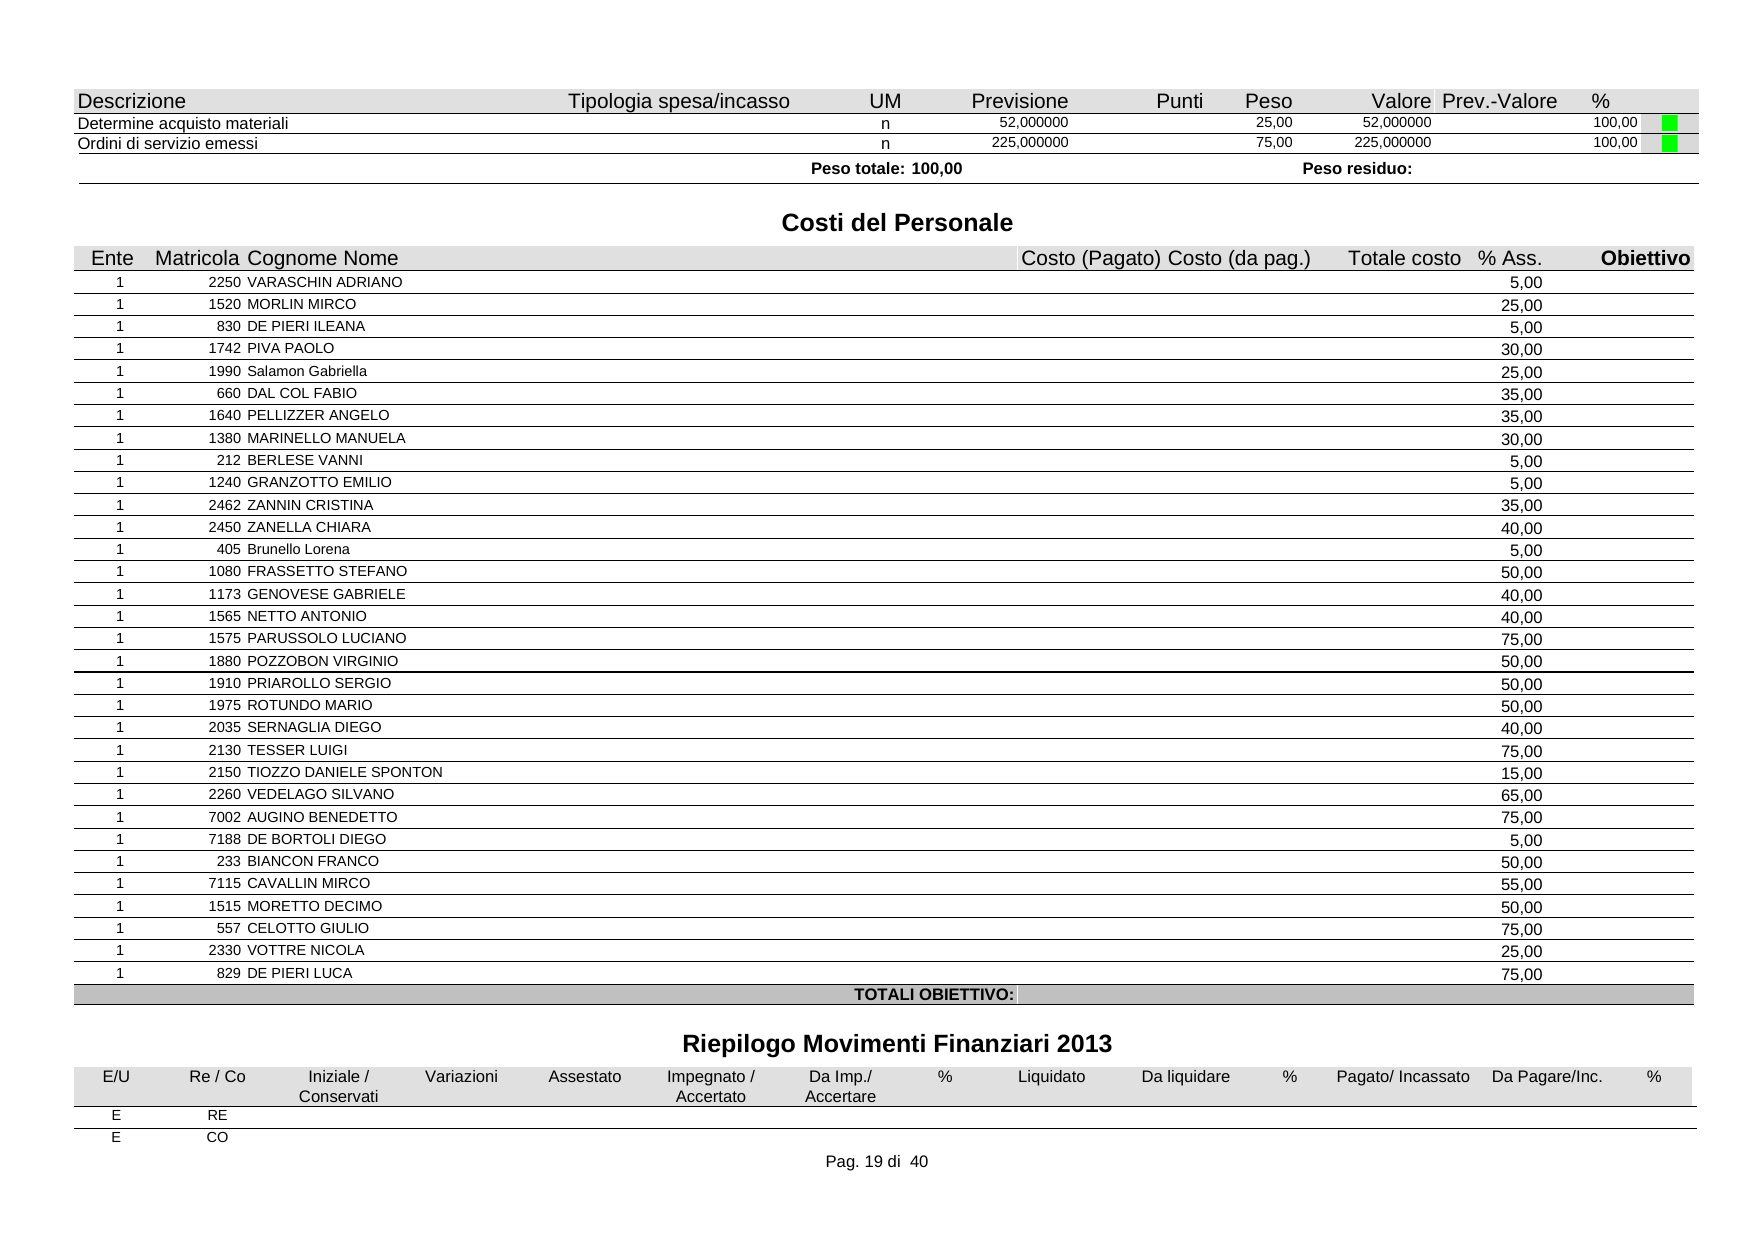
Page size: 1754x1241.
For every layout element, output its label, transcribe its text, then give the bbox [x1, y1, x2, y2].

table_cell [1314, 851, 1464, 872]
table_cell [1018, 739, 1164, 761]
table_cell [1018, 895, 1164, 917]
table_cell TIOZZO DANIELE SPONTON [244, 762, 1017, 783]
table_cell [1164, 383, 1314, 404]
table_cell [1314, 450, 1464, 471]
table_header [983, 1129, 1122, 1146]
table_cell [1164, 360, 1314, 382]
table_cell NETTO ANTONIO [244, 606, 1017, 627]
table_cell 1 [74, 271, 150, 292]
table_cell 1 [74, 806, 150, 827]
table_cell E [74, 1107, 158, 1123]
table_cell [1314, 628, 1464, 649]
table_cell 30,00 [1464, 427, 1546, 448]
table_header Iniziale / Conservati [276, 1067, 401, 1106]
table_cell 7002 [150, 806, 244, 827]
table_cell SERNAGLIA DIEGO [244, 717, 1017, 738]
table_header Ente [74, 246, 150, 270]
table_cell [1314, 606, 1464, 627]
table_cell MORLIN MIRCO [244, 294, 1017, 315]
table_cell [1018, 360, 1164, 382]
table_header CO [158, 1129, 277, 1146]
table_cell [1018, 316, 1164, 337]
table_cell [1546, 851, 1694, 872]
table_cell 75,00 [1464, 739, 1546, 761]
table_header Costo (Pagato) [1018, 246, 1164, 270]
table_cell 25,00 [1464, 294, 1546, 315]
table_cell [907, 1107, 983, 1123]
table_cell 1640 [150, 405, 244, 426]
table_cell [1018, 806, 1164, 827]
table_cell PRIAROLLO SERGIO [244, 673, 1017, 694]
table_cell [1164, 918, 1314, 939]
table_cell [1018, 784, 1164, 805]
table_cell [1072, 134, 1217, 153]
table_cell [1018, 962, 1164, 983]
table_cell 1 [74, 717, 150, 738]
table_cell [1314, 940, 1464, 961]
table_cell 50,00 [1464, 895, 1546, 917]
table_cell [1314, 695, 1464, 716]
table_cell [565, 134, 840, 153]
table_cell 1 [74, 962, 150, 983]
table_header % [1561, 89, 1641, 113]
table_cell 1 [74, 427, 150, 448]
table_cell 50,00 [1464, 851, 1546, 872]
table_cell [1164, 784, 1314, 805]
table_cell 2462 [150, 494, 244, 515]
table_cell [1018, 472, 1164, 493]
table_cell [1164, 316, 1314, 337]
table_cell [1164, 472, 1314, 493]
table_cell FRASSETTO STEFANO [244, 561, 1017, 582]
table_cell 1 [74, 650, 150, 671]
table_cell [643, 1107, 774, 1123]
table_cell [1164, 561, 1314, 582]
table_cell 75,00 [1464, 806, 1546, 827]
table_cell [1164, 427, 1314, 448]
table_cell 35,00 [1464, 383, 1546, 404]
table_cell [1546, 650, 1694, 671]
table_cell 1990 [150, 360, 244, 382]
table_cell [1464, 985, 1546, 1004]
table_cell [1164, 873, 1314, 894]
table_cell 5,00 [1464, 450, 1546, 471]
table_cell [1546, 316, 1694, 337]
table_cell 5,00 [1464, 316, 1546, 337]
table_cell 1 [74, 516, 150, 538]
table_cell 75,00 [1464, 918, 1546, 939]
table_cell [1546, 895, 1694, 917]
table_cell [1546, 739, 1694, 761]
table_cell 40,00 [1464, 583, 1546, 604]
table_cell 100,00 [908, 154, 1132, 183]
table_cell 1 [74, 940, 150, 961]
table_cell 25,00 [1464, 940, 1546, 961]
table_cell [1072, 114, 1217, 133]
table_cell 1520 [150, 294, 244, 315]
table_cell n [840, 134, 930, 153]
table_cell [1018, 940, 1164, 961]
table_cell 2450 [150, 516, 244, 538]
table_cell 1 [74, 895, 150, 917]
table_cell [1018, 539, 1164, 560]
table_cell 2330 [150, 940, 244, 961]
table_cell [1164, 650, 1314, 671]
table_cell [1314, 918, 1464, 939]
table_header [1621, 1129, 1697, 1146]
table_cell 7115 [150, 873, 244, 894]
table_header Matricola [150, 246, 244, 270]
table_cell [1121, 1107, 1251, 1123]
table_cell [1164, 450, 1314, 471]
table_cell AUGINO BENEDETTO [244, 806, 1017, 827]
table_cell 55,00 [1464, 873, 1546, 894]
table_header [1122, 1129, 1253, 1146]
table_cell ZANNIN CRISTINA [244, 494, 1017, 515]
table_cell DE PIERI LUCA [244, 962, 1017, 983]
table_header [277, 1129, 402, 1146]
table_cell 1910 [150, 673, 244, 694]
table_cell GENOVESE GABRIELE [244, 583, 1017, 604]
table_cell [1164, 895, 1314, 917]
table_cell [1546, 673, 1694, 694]
table_cell [1018, 717, 1164, 738]
table_header [1692, 1067, 1697, 1106]
table_cell Peso residuo: [1132, 154, 1415, 183]
table_header [524, 1129, 646, 1146]
table_cell [1314, 895, 1464, 917]
table_cell 1 [74, 405, 150, 426]
table_cell [1546, 962, 1694, 983]
table_cell GRANZOTTO EMILIO [244, 472, 1017, 493]
table_cell MORETTO DECIMO [244, 895, 1017, 917]
table_cell [1546, 829, 1694, 850]
table_cell [1018, 583, 1164, 604]
table_cell CAVALLIN MIRCO [244, 873, 1017, 894]
table_cell [1546, 806, 1694, 827]
table_cell 5,00 [1464, 539, 1546, 560]
table_header Descrizione [74, 89, 565, 113]
table_cell [1314, 829, 1464, 850]
table_cell [1314, 427, 1464, 448]
table_cell 1 [74, 784, 150, 805]
table_cell [1546, 918, 1694, 939]
table_cell [1546, 873, 1694, 894]
table_cell 52,000000 [930, 114, 1072, 133]
table_cell [1018, 918, 1164, 939]
table_cell 212 [150, 450, 244, 471]
table_cell 1 [74, 316, 150, 337]
table_cell 75,00 [1464, 628, 1546, 649]
table_cell [1164, 628, 1314, 649]
table_cell [1616, 1107, 1697, 1123]
table_cell [1164, 829, 1314, 850]
table_header Valore [1296, 89, 1434, 113]
table_cell [1314, 985, 1464, 1004]
table_header [402, 1129, 524, 1146]
table_cell [1328, 1107, 1478, 1123]
table_cell 1 [74, 472, 150, 493]
table_cell [1164, 806, 1314, 827]
table_cell 660 [150, 383, 244, 404]
table_cell RE [158, 1107, 276, 1123]
table_cell [1314, 739, 1464, 761]
table_cell [1546, 383, 1694, 404]
table_header Prev.-Valore [1435, 89, 1561, 113]
table_cell 2130 [150, 739, 244, 761]
table_cell [1164, 940, 1314, 961]
table_header Re / Co [158, 1067, 276, 1106]
table_cell [1314, 673, 1464, 694]
table_header Cognome Nome [244, 246, 1017, 270]
table_cell 15,00 [1464, 762, 1546, 783]
table_cell [1164, 294, 1314, 315]
table_cell [1018, 673, 1164, 694]
table_cell POZZOBON VIRGINIO [244, 650, 1017, 671]
table_cell [1314, 650, 1464, 671]
table_cell [1164, 516, 1314, 538]
text Riepilogo Movimenti Finanziari 2013 [71, 1029, 1724, 1057]
table_cell [1435, 114, 1561, 133]
table_header [1641, 89, 1699, 113]
table_cell 1 [74, 583, 150, 604]
table_cell [1164, 985, 1314, 1004]
table_cell 1 [74, 695, 150, 716]
table_cell 50,00 [1464, 650, 1546, 671]
table_cell 1 [74, 762, 150, 783]
table_cell [1641, 134, 1699, 153]
table_cell [1314, 539, 1464, 560]
table_cell [1018, 628, 1164, 649]
table_header % [907, 1067, 983, 1106]
table_header Peso [1212, 89, 1296, 113]
table_cell [1018, 294, 1164, 315]
table_cell 1 [74, 873, 150, 894]
table_cell [1018, 561, 1164, 582]
table_cell [1314, 472, 1464, 493]
table_cell [1314, 717, 1464, 738]
table_cell 40,00 [1464, 606, 1546, 627]
table_cell [565, 114, 840, 133]
table_cell [1546, 606, 1694, 627]
table_cell 75,00 [1464, 962, 1546, 983]
table_header Impegnato / Accertato [648, 1067, 774, 1106]
table_cell PIVA PAOLO [244, 338, 1017, 359]
table_cell 225,000000 [930, 134, 1072, 153]
table_cell [1164, 606, 1314, 627]
table_cell 100,00 [1561, 114, 1641, 133]
table_cell [1546, 762, 1694, 783]
table_cell [1018, 985, 1164, 1004]
table_cell [1314, 405, 1464, 426]
table_cell 1 [74, 918, 150, 939]
table_cell 1080 [150, 561, 244, 582]
table_header [908, 1129, 983, 1146]
table_cell 5,00 [1464, 472, 1546, 493]
table_cell 1 [74, 338, 150, 359]
table_header Totale costo [1314, 246, 1464, 270]
table_cell [522, 1107, 643, 1123]
table_header [1330, 1129, 1481, 1146]
table_cell [1164, 673, 1314, 694]
table_cell [1164, 762, 1314, 783]
table_header % Ass. [1464, 246, 1546, 270]
table_cell 7188 [150, 829, 244, 850]
table_cell 50,00 [1464, 695, 1546, 716]
table_cell [1314, 271, 1464, 292]
table_cell [1164, 717, 1314, 738]
table_cell [1018, 829, 1164, 850]
table_cell [1546, 561, 1694, 582]
table_cell [1546, 427, 1694, 448]
table_cell ZANELLA CHIARA [244, 516, 1017, 538]
table_header Da liquidare [1121, 1067, 1251, 1106]
table_cell 50,00 [1464, 673, 1546, 694]
table_header [646, 1129, 774, 1146]
table_cell [1018, 606, 1164, 627]
table_cell 5,00 [1464, 829, 1546, 850]
table_cell [1164, 405, 1314, 426]
table_cell [1164, 494, 1314, 515]
table_cell DAL COL FABIO [244, 383, 1017, 404]
table_cell [1546, 539, 1694, 560]
table_cell ROTUNDO MARIO [244, 695, 1017, 716]
table_cell [1164, 739, 1314, 761]
table_cell 1515 [150, 895, 244, 917]
table_cell [1546, 338, 1694, 359]
table_header Obiettivo [1546, 246, 1694, 270]
table_header [1253, 1129, 1330, 1146]
table_cell 1 [74, 450, 150, 471]
table_cell 1742 [150, 338, 244, 359]
table_cell 40,00 [1464, 516, 1546, 538]
table_cell TESSER LUIGI [244, 739, 1017, 761]
table_cell [1314, 962, 1464, 983]
table_cell 1 [74, 494, 150, 515]
table_cell 52,000000 [1296, 114, 1434, 133]
table_cell [1314, 873, 1464, 894]
table_cell [1415, 154, 1699, 183]
table_cell [1018, 695, 1164, 716]
table_cell 1380 [150, 427, 244, 448]
table_header Costo (da pag.) [1164, 246, 1314, 270]
table_cell 1975 [150, 695, 244, 716]
table_cell 557 [150, 918, 244, 939]
table_cell 1 [74, 360, 150, 382]
table_header [1481, 1129, 1621, 1146]
table_cell [1251, 1107, 1328, 1123]
table_cell 25,00 [1464, 360, 1546, 382]
table_header Pagato/ Incassato [1328, 1067, 1478, 1106]
table_cell 35,00 [1464, 494, 1546, 515]
table_cell [1546, 784, 1694, 805]
table_cell 2260 [150, 784, 244, 805]
table_cell [1018, 494, 1164, 515]
table_cell [1018, 516, 1164, 538]
table_cell 1 [74, 851, 150, 872]
table_cell [1018, 650, 1164, 671]
table_cell 233 [150, 851, 244, 872]
table_cell [1018, 405, 1164, 426]
table_cell [1546, 583, 1694, 604]
table_cell 1880 [150, 650, 244, 671]
table_cell [1314, 338, 1464, 359]
table_cell 1 [74, 673, 150, 694]
table_cell [1314, 583, 1464, 604]
table_cell Determine acquisto materiali [74, 114, 565, 133]
table_cell [74, 153, 79, 183]
table_cell [1314, 561, 1464, 582]
table_cell VOTTRE NICOLA [244, 940, 1017, 961]
table_header E/U [74, 1067, 158, 1106]
table_cell [1435, 134, 1561, 153]
table_cell 1 [74, 294, 150, 315]
table_cell 2250 [150, 271, 244, 292]
table_cell Ordini di servizio emessi [74, 134, 565, 153]
table_cell 405 [150, 539, 244, 560]
table_cell [1164, 583, 1314, 604]
table_cell [1546, 271, 1694, 292]
table_cell [1546, 516, 1694, 538]
table_cell 65,00 [1464, 784, 1546, 805]
table_cell [1546, 494, 1694, 515]
table_cell 35,00 [1464, 405, 1546, 426]
table_header Assestato [522, 1067, 648, 1106]
table_cell n [840, 114, 930, 133]
table_cell [1018, 271, 1164, 292]
table_cell VEDELAGO SILVANO [244, 784, 1017, 805]
table_cell [401, 1107, 522, 1123]
table_cell 1 [74, 561, 150, 582]
table_header E [74, 1129, 158, 1146]
table_header Tipologia spesa/incasso [565, 89, 840, 113]
table_cell [1018, 762, 1164, 783]
table_cell [1018, 338, 1164, 359]
table_cell [1314, 360, 1464, 382]
table_header % [1251, 1067, 1328, 1106]
table_cell 75,00 [1217, 134, 1296, 153]
table_cell [1018, 873, 1164, 894]
table_cell [1546, 294, 1694, 315]
table_cell [1314, 806, 1464, 827]
table_cell [983, 1107, 1121, 1123]
table_cell [1314, 294, 1464, 315]
table_cell [1164, 851, 1314, 872]
table_cell 1565 [150, 606, 244, 627]
table_cell 1 [74, 628, 150, 649]
table_cell MARINELLO MANUELA [244, 427, 1017, 448]
table_header Punti [1072, 89, 1212, 113]
table_cell [1164, 271, 1314, 292]
table_cell BERLESE VANNI [244, 450, 1017, 471]
table_header Da Pagare/Inc. [1478, 1067, 1616, 1106]
table_cell [1018, 851, 1164, 872]
table_cell [276, 1107, 401, 1123]
table_cell BIANCON FRANCO [244, 851, 1017, 872]
table_cell Salamon Gabriella [244, 360, 1017, 382]
table_cell [1314, 784, 1464, 805]
table_cell PELLIZZER ANGELO [244, 405, 1017, 426]
table_cell [1018, 450, 1164, 471]
table_header Previsione [930, 89, 1072, 113]
table_cell [1546, 940, 1694, 961]
table_cell DE PIERI ILEANA [244, 316, 1017, 337]
table_cell 1 [74, 739, 150, 761]
table_cell 829 [150, 962, 244, 983]
table_cell CELOTTO GIULIO [244, 918, 1017, 939]
table_cell [1314, 383, 1464, 404]
table_cell [1018, 427, 1164, 448]
table_header Variazioni [401, 1067, 522, 1106]
table_cell [1546, 405, 1694, 426]
table_cell 830 [150, 316, 244, 337]
table_cell [1314, 494, 1464, 515]
table_cell [1018, 383, 1164, 404]
table_cell 1 [74, 383, 150, 404]
table_cell 2035 [150, 717, 244, 738]
table_cell [1546, 472, 1694, 493]
table_cell [1546, 717, 1694, 738]
text Costi del Personale [71, 208, 1724, 237]
table_header [774, 1129, 908, 1146]
table_cell 1 [74, 539, 150, 560]
table_cell [1546, 628, 1694, 649]
table_cell 5,00 [1464, 271, 1546, 292]
table_cell [1314, 316, 1464, 337]
table_header Liquidato [983, 1067, 1121, 1106]
table_cell [1164, 695, 1314, 716]
table_cell [1314, 762, 1464, 783]
table_cell [1164, 962, 1314, 983]
table_cell 50,00 [1464, 561, 1546, 582]
table_cell [1641, 114, 1699, 133]
table_cell [1164, 338, 1314, 359]
table_cell Brunello Lorena [244, 539, 1017, 560]
table_cell [1546, 695, 1694, 716]
table_cell [1164, 539, 1314, 560]
table_cell 25,00 [1217, 114, 1296, 133]
table_cell 30,00 [1464, 338, 1546, 359]
table_cell 1 [74, 606, 150, 627]
table_cell Peso totale: [79, 154, 908, 183]
table_cell [1546, 360, 1694, 382]
table_cell TOTALI OBIETTIVO: [74, 985, 1017, 1004]
table_cell [1478, 1107, 1616, 1123]
table_cell 1575 [150, 628, 244, 649]
table_cell PARUSSOLO LUCIANO [244, 628, 1017, 649]
table_cell [1314, 516, 1464, 538]
table_cell 1 [74, 829, 150, 850]
table_cell 2150 [150, 762, 244, 783]
table_cell [1546, 450, 1694, 471]
table_header % [1616, 1067, 1692, 1106]
table_cell 1240 [150, 472, 244, 493]
table_cell 40,00 [1464, 717, 1546, 738]
table_cell [774, 1107, 907, 1123]
table_cell 1173 [150, 583, 244, 604]
table_cell DE BORTOLI DIEGO [244, 829, 1017, 850]
table_cell VARASCHIN ADRIANO [244, 271, 1017, 292]
table_cell 225,000000 [1296, 134, 1434, 153]
table_header UM [840, 89, 930, 113]
table_cell 100,00 [1561, 134, 1641, 153]
table_header Da Imp./ Accertare [774, 1067, 907, 1106]
table_cell [1546, 985, 1694, 1004]
